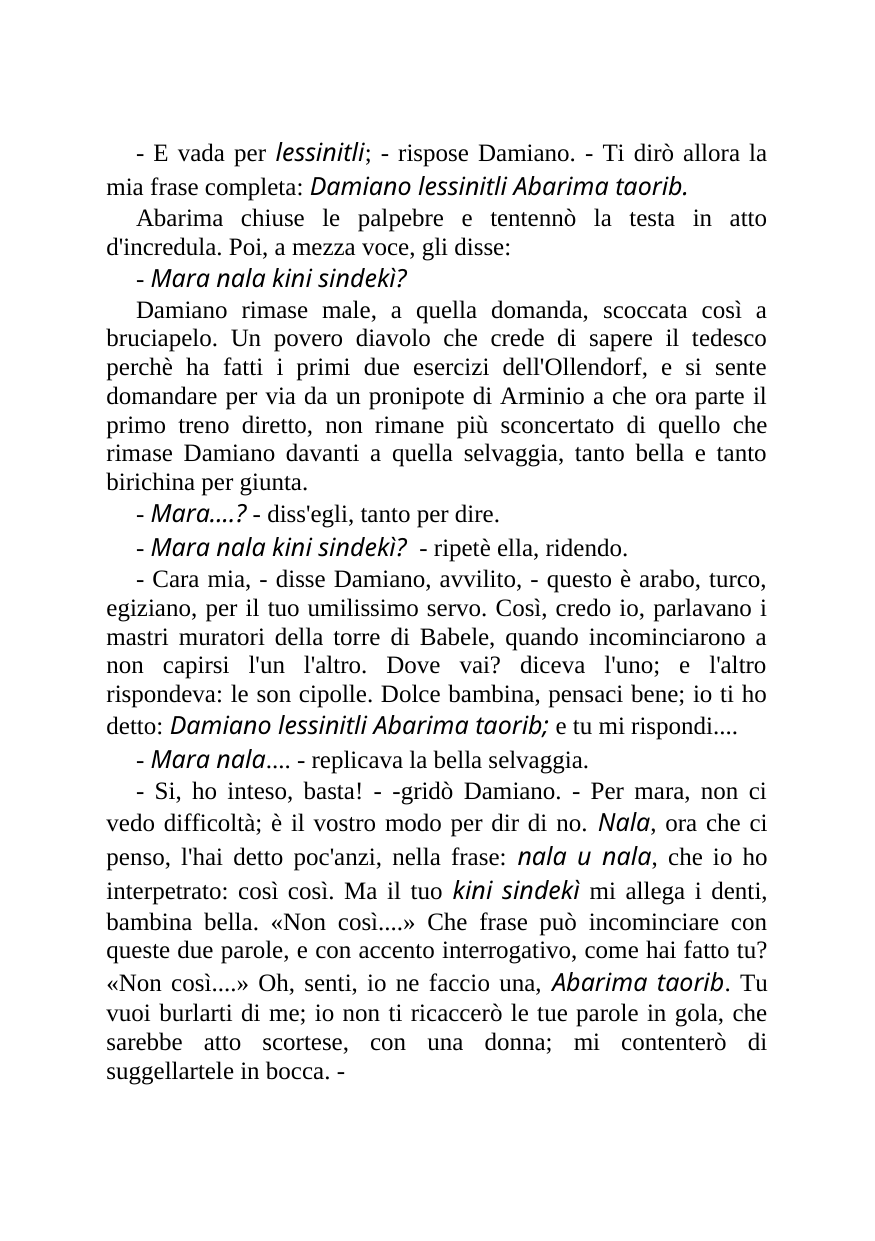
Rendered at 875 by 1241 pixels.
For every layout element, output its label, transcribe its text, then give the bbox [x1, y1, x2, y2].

text - Mara....? - diss'egli, tanto per dire. [106, 496, 768, 530]
text - Mara nala.... - replicava la bella selvaggia. [106, 742, 768, 776]
text - Mara nala kini sindekì? - ripetè ella, ridendo. [106, 530, 768, 564]
text - Si, ho inteso, basta! - -gridò Damiano. - Per mara, non ci vedo difficoltà; è il vostro modo per dir di no. Nala, ora che ci penso, l'hai detto poc'anzi, nella frase: nala u nala, che io ho interpetrato: così così. Ma il tuo kini sindekì mi allega i denti, bambina bella. «Non così....» Che frase può incominciare con queste due parole, e con accento interrogativo, come hai fatto tu? «Non così....» Oh, senti, io ne faccio una, Abarima taorib. Tu vuoi burlarti di me; io non ti ricaccerò le tue parole in gola, che sarebbe atto scortese, con una donna; mi contenterò di suggellartele in bocca. - [106, 776, 768, 1085]
text - Mara nala kini sindekì? [106, 261, 768, 295]
text - Cara mia, - disse Damiano, avvilito, - questo è arabo, turco, egiziano, per il tuo umilissimo servo. Così, credo io, parlavano i mastri muratori della torre di Babele, quando incominciarono a non capirsi l'un l'altro. Dove vai? diceva l'uno; e l'altro rispondeva: le son cipolle. Dolce bambina, pensaci bene; io ti ho detto: Damiano lessinitli Abarima taorib; e tu mi rispondi.... [106, 564, 768, 742]
text Damiano rimase male, a quella domanda, scoccata così a bruciapelo. Un povero diavolo che crede di sapere il tedesco perchè ha fatti i primi due esercizi dell'Ollendorf, e si sente domandare per via da un pronipote di Arminio a che ora parte il primo treno diretto, non rimane più sconcertato di quello che rimase Damiano davanti a quella selvaggia, tanto bella e tanto birichina per giunta. [106, 295, 768, 496]
text Abarima chiuse le palpebre e tentennò la testa in atto d'incredula. Poi, a mezza voce, gli disse: [106, 203, 768, 261]
text - E vada per lessinitli; - rispose Damiano. - Ti dirò allora la mia frase completa: Damiano lessinitli Abarima taorib. [106, 135, 768, 203]
